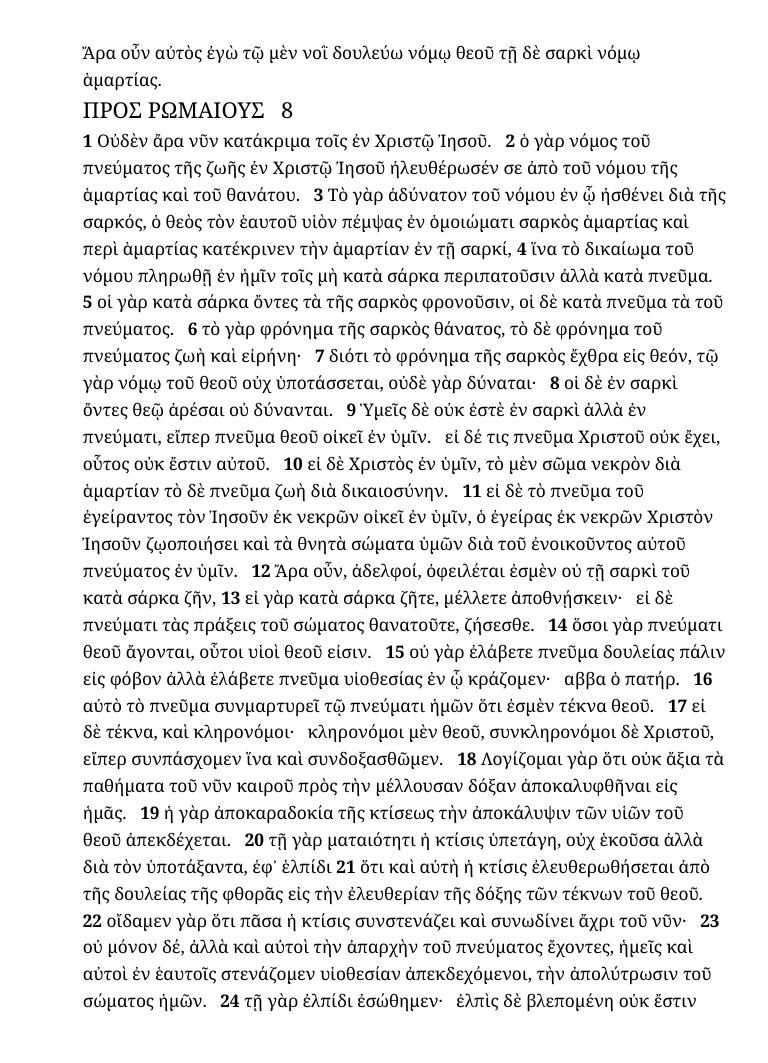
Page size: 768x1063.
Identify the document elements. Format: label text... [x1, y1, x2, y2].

text 1 Οὐδὲν ἄρα νῦν κατάκριμα τοῖς ἐν Χριστῷ Ἰησοῦ. 2 ὁ γὰρ νόμος τοῦ πνεύματος τῆς ζωῆς ἐν Χριστῷ Ἰησοῦ ἠλευθέρωσέν σε ἀπὸ τοῦ νόμου τῆς ἁμαρτίας καὶ τοῦ θανάτου. 3 Τὸ γὰρ ἀδύνατον τοῦ νόμου ἐν ᾧ ἠσθένει διὰ τῆς σαρκός, ὁ θεὸς τὸν ἑαυτοῦ υἱὸν πέμψας ἐν ὁμοιώματι σαρκὸς ἁμαρτίας καὶ περὶ ἁμαρτίας κατέκρινεν τὴν ἁμαρτίαν ἐν τῇ σαρκί, 4 ἵνα τὸ δικαίωμα τοῦ νόμου πληρωθῇ ἐν ἡμῖν τοῖς μὴ κατὰ σάρκα περιπατοῦσιν ἀλλὰ κατὰ πνεῦμα. 5 οἱ γὰρ κατὰ σάρκα ὄντες τὰ τῆς σαρκὸς φρονοῦσιν, οἱ δὲ κατὰ πνεῦμα τὰ τοῦ πνεύματος. 6 τὸ γὰρ φρόνημα τῆς σαρκὸς θάνατος, τὸ δὲ φρόνημα τοῦ πνεύματος ζωὴ καὶ εἰρήνη· 7 διότι τὸ φρόνημα τῆς σαρκὸς ἔχθρα εἰς θεόν, τῷ γὰρ νόμῳ τοῦ θεοῦ οὐχ ὑποτάσσεται, οὐδὲ γὰρ δύναται· 8 οἱ δὲ ἐν σαρκὶ ὄντες θεῷ ἀρέσαι οὐ δύνανται. 9 Ὑμεῖς δὲ οὐκ ἐστὲ ἐν σαρκὶ ἀλλὰ ἐν πνεύματι, εἴπερ πνεῦμα θεοῦ οἰκεῖ ἐν ὑμῖν. εἰ δέ τις πνεῦμα Χριστοῦ οὐκ ἔχει, οὗτος οὐκ ἔστιν αὐτοῦ. 10 εἰ δὲ Χριστὸς ἐν ὑμῖν, τὸ μὲν σῶμα νεκρὸν διὰ ἁμαρτίαν τὸ δὲ πνεῦμα ζωὴ διὰ δικαιοσύνην. 11 εἰ δὲ τὸ πνεῦμα τοῦ ἐγείραντος τὸν Ἰησοῦν ἐκ νεκρῶν οἰκεῖ ἐν ὑμῖν, ὁ ἐγείρας ἐκ νεκρῶν Χριστὸν Ἰησοῦν ζῳοποιήσει καὶ τὰ θνητὰ σώματα ὑμῶν διὰ τοῦ ἐνοικοῦντος αὐτοῦ πνεύματος ἐν ὑμῖν. 12 Ἄρα οὖν, ἀδελφοί, ὀφειλέται ἐσμὲν οὐ τῇ σαρκὶ τοῦ κατὰ σάρκα ζῆν, 13 εἰ γὰρ κατὰ σάρκα ζῆτε, μέλλετε ἀποθνῄσκειν· εἰ δὲ πνεύματι τὰς πράξεις τοῦ σώματος θανατοῦτε, ζήσεσθε. 14 ὅσοι γὰρ πνεύματι θεοῦ ἄγονται, οὗτοι υἱοὶ θεοῦ εἰσιν. 15 οὐ γὰρ ἐλάβετε πνεῦμα δουλείας πάλιν εἰς φόβον ἀλλὰ ἐλάβετε πνεῦμα υἱοθεσίας ἐν ᾧ κράζομεν· αββα ὁ πατήρ. 16 αὐτὸ τὸ πνεῦμα συνμαρτυρεῖ τῷ πνεύματι ἡμῶν ὅτι ἐσμὲν τέκνα θεοῦ. 17 εἰ δὲ τέκνα, καὶ κληρονόμοι· κληρονόμοι μὲν θεοῦ, συνκληρονόμοι δὲ Χριστοῦ, εἴπερ συνπάσχομεν ἵνα καὶ συνδοξασθῶμεν. 18 Λογίζομαι γὰρ ὅτι οὐκ ἄξια τὰ παθήματα τοῦ νῦν καιροῦ πρὸς τὴν μέλλουσαν δόξαν ἀποκαλυφθῆναι εἰς ἡμᾶς. 19 ἡ γὰρ ἀποκαραδοκία τῆς κτίσεως τὴν ἀποκάλυψιν τῶν υἱῶν τοῦ θεοῦ ἀπεκδέχεται. 20 τῇ γὰρ ματαιότητι ἡ κτίσις ὑπετάγη, οὐχ ἑκοῦσα ἀλλὰ διὰ τὸν ὑποτάξαντα, ἐφ᾽ ἑλπίδι 21 ὅτι καὶ αὐτὴ ἡ κτίσις ἐλευθερωθήσεται ἀπὸ τῆς δουλείας τῆς φθορᾶς εἰς τὴν ἐλευθερίαν τῆς δόξης τῶν τέκνων τοῦ θεοῦ. 22 οἴδαμεν γὰρ ὅτι πᾶσα ἡ κτίσις συνστενάζει καὶ συνωδίνει ἄχρι τοῦ νῦν· 23 οὐ μόνον δέ, ἀλλὰ καὶ αὐτοὶ τὴν ἀπαρχὴν τοῦ πνεύματος ἔχοντες, ἡμεῖς καὶ αὐτοὶ ἐν ἑαυτοῖς στενάζομεν υἱοθεσίαν ἀπεκδεχόμενοι, τὴν ἀπολύτρωσιν τοῦ σώματος ἡμῶν. 24 τῇ γὰρ ἐλπίδι ἐσώθημεν· ἐλπὶς δὲ βλεπομένη οὐκ ἔστιν [83, 129, 726, 1013]
text Ἄρα οὖν αὐτὸς ἐγὼ τῷ μὲν νοῒ δουλεύω νόμῳ θεοῦ τῇ δὲ σαρκὶ νόμῳ ἁμαρτίας. [83, 41, 726, 92]
text ΠΡΟΣ ΡΩΜΑΙΟΥΣ 8 [83, 95, 726, 125]
